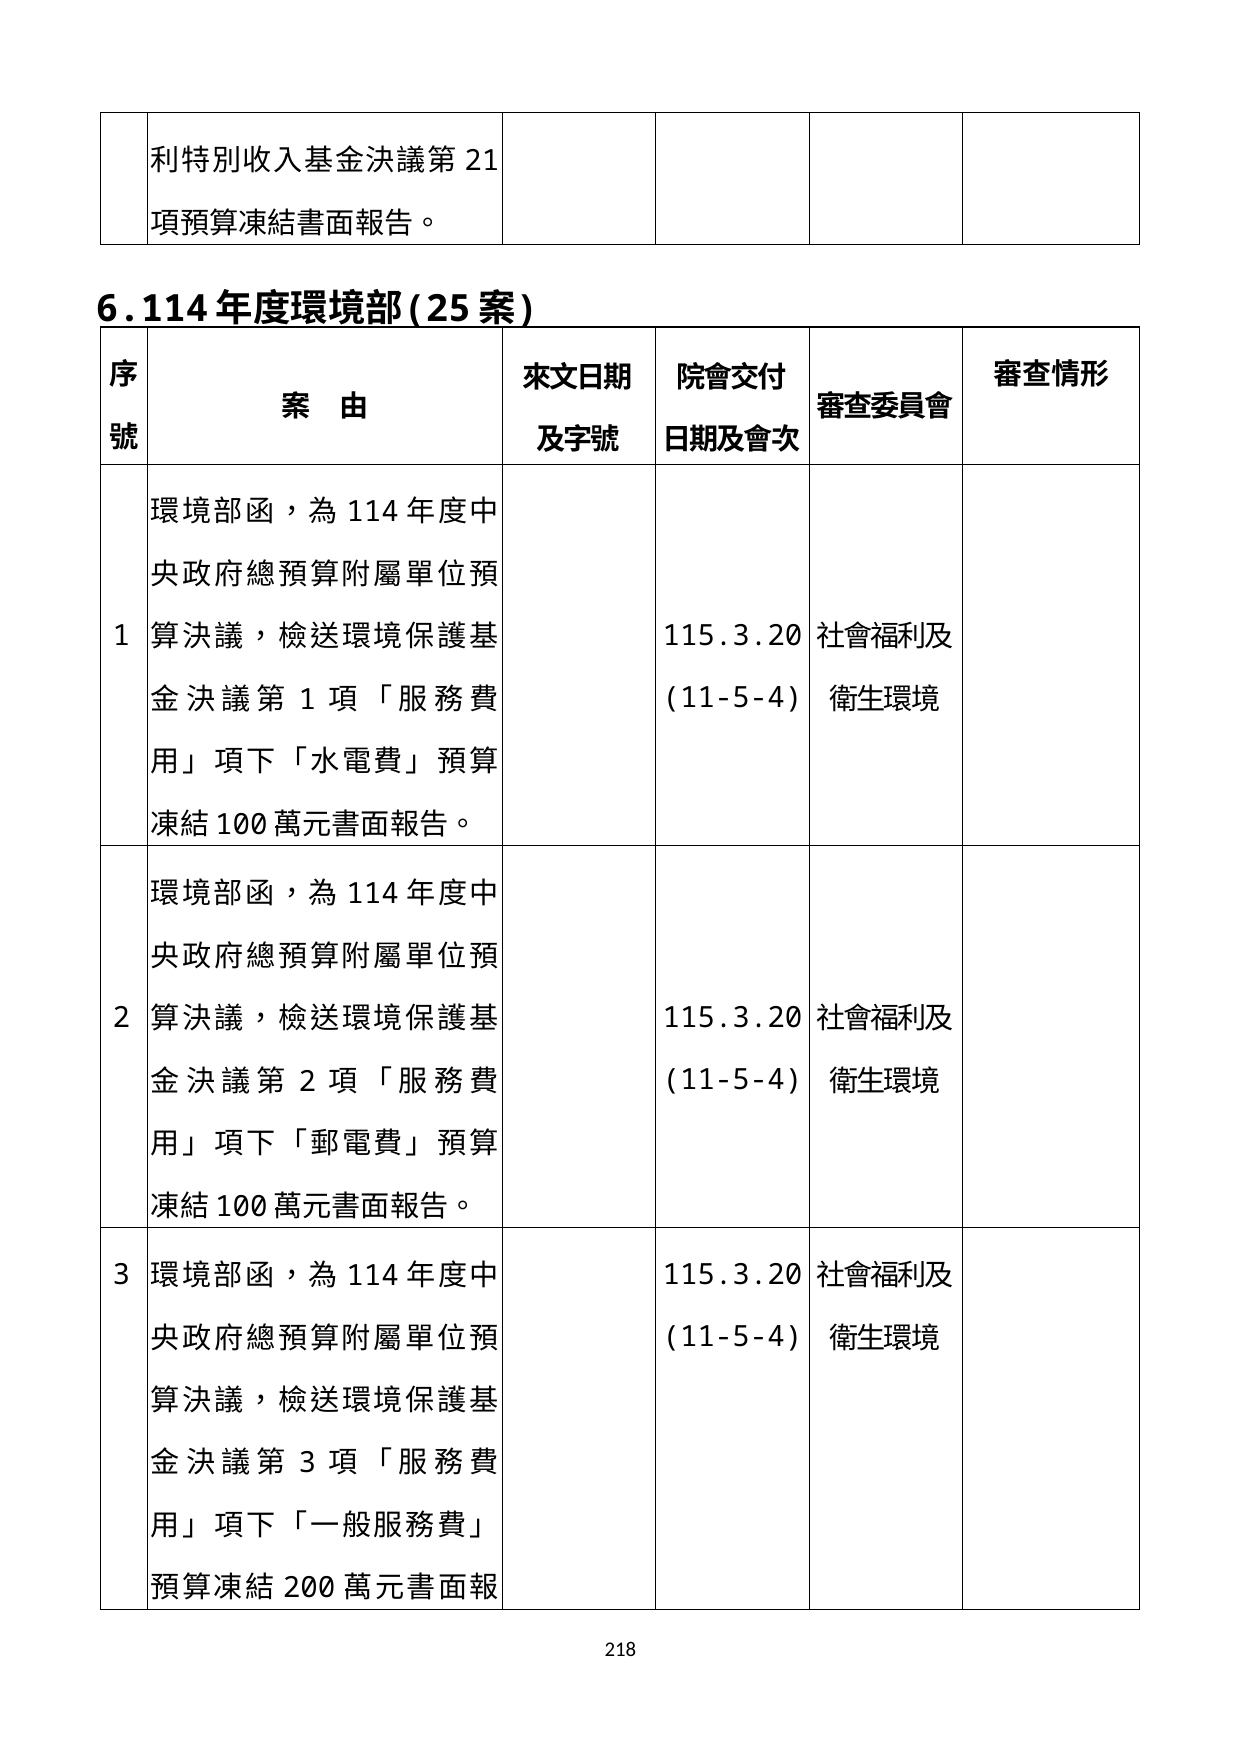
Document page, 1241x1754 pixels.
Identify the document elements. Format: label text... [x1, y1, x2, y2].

table_cell 社會福利及 衛生環境 [810, 465, 962, 845]
table_header 案 由 [148, 328, 502, 463]
table_cell [101, 1228, 147, 1609]
table_cell 利特別收入基金決議第21項預算凍結書面報告。 [148, 113, 502, 244]
table_cell [963, 1228, 1139, 1609]
list 114年度環境部(25案) [24, 264, 1122, 326]
table_header 審查委員會 [810, 328, 962, 463]
table_cell 115.3.20 (11-5-4) [656, 1228, 809, 1609]
table_cell [503, 1228, 655, 1609]
table_header 序號 [101, 328, 147, 463]
table_cell [101, 465, 147, 845]
table_cell 115.3.20 (11-5-4) [656, 846, 809, 1227]
table_cell [503, 846, 655, 1227]
table_header 審查情形 [963, 328, 1139, 463]
table_cell [963, 113, 1139, 244]
table_cell [503, 465, 655, 845]
table_cell 環境部函，為114年度中央政府總預算附屬單位預算決議，檢送環境保護基金決議第1項「服務費用」項下「水電費」預算凍結100萬元書面報告。 [148, 465, 502, 845]
table_header 院會交付 日期及會次 [656, 328, 809, 463]
table_cell 社會福利及 衛生環境 [810, 846, 962, 1227]
table_cell 環境部函，為114年度中央政府總預算附屬單位預算決議，檢送環境保護基金決議第2項「服務費用」項下「郵電費」預算凍結100萬元書面報告。 [148, 846, 502, 1227]
table_cell [101, 846, 147, 1227]
table_header 來文日期 及字號 [503, 328, 655, 463]
table_cell [503, 113, 655, 244]
table_cell [101, 113, 147, 244]
table_cell [656, 113, 809, 244]
table_cell 115.3.20 (11-5-4) [656, 465, 809, 845]
table_cell [963, 846, 1139, 1227]
table_cell [810, 113, 962, 244]
table_cell 社會福利及 衛生環境 [810, 1228, 962, 1609]
table_cell 環境部函，為114年度中央政府總預算附屬單位預算決議，檢送環境保護基金決議第3項「服務費用」項下「一般服務費」預算凍結200萬元書面報 [148, 1228, 502, 1609]
table_cell [963, 465, 1139, 845]
